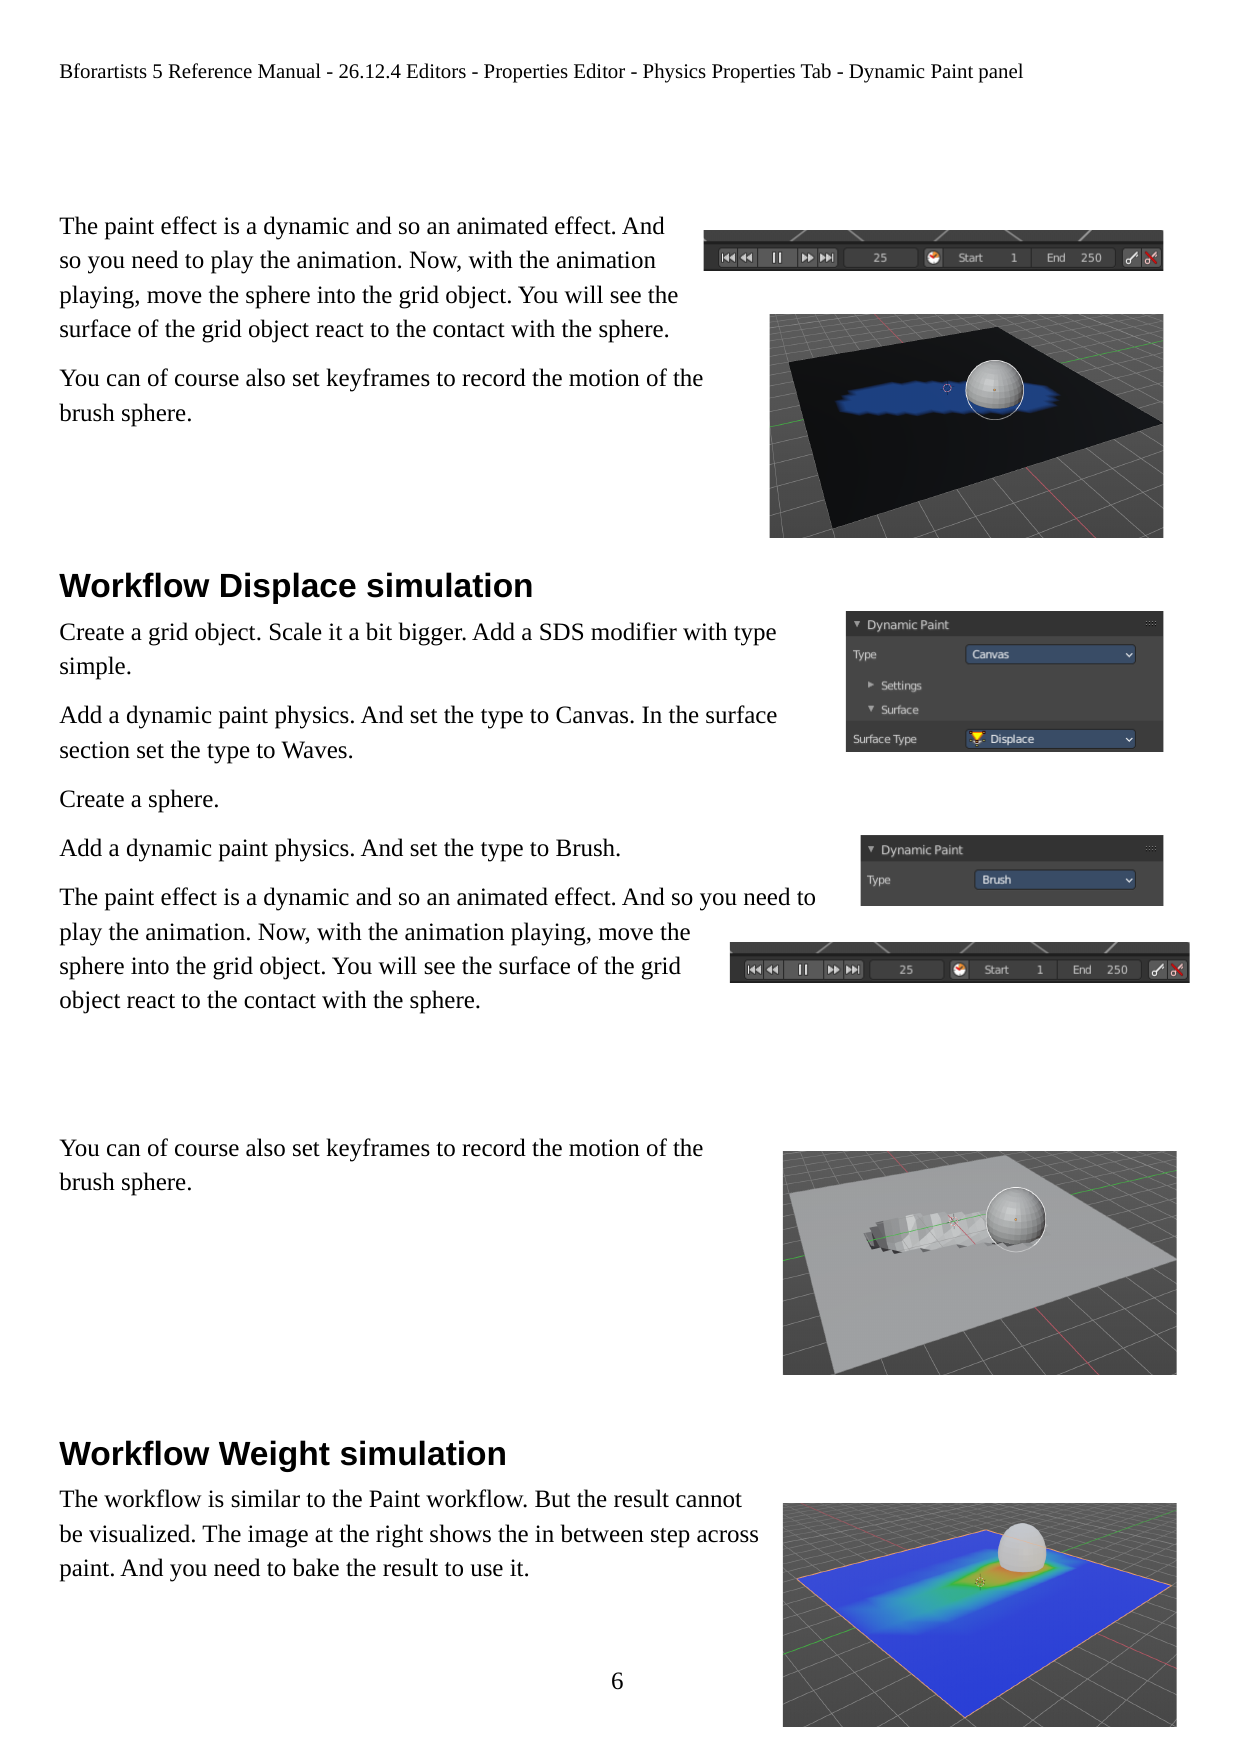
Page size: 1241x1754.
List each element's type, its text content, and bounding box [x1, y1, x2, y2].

picture [845, 611, 1164, 752]
picture [729, 942, 1190, 983]
text Create a grid object. Scale it a bit bigger. Add a SDS modifier with type simple. [59, 617, 845, 680]
picture [769, 314, 1164, 538]
subtitle Workflow Weight simulation [59, 1433, 1181, 1472]
text The paint effect is a dynamic and so an animated effect. And so you need to play the animation. Now, with the animation playing, move the sphere into the grid object. You will see the surface of the grid object react to the contact with the sphere. [59, 882, 1181, 1014]
text The paint effect is a dynamic and so an animated effect. And so you need to play the animation. Now, with the animation playing, move the sphere into the grid object. You will see the surface of the grid object react to the contact with the sphere. [59, 211, 1181, 343]
text The workflow is similar to the Paint workflow. But the result cannot be visualized. The image at the right shows the in between step across paint. And you need to bake the result to use it. [59, 1484, 1181, 1582]
text Add a dynamic paint physics. And set the type to Canvas. In the surface section set the type to Waves. [59, 700, 1181, 764]
subtitle Workflow Displace simulation [59, 566, 1181, 604]
picture [703, 230, 1164, 271]
picture [782, 1151, 1177, 1375]
text You can of course also set keyframes to record the motion of the brush sphere. [59, 1133, 1181, 1196]
text Create a sphere. [59, 784, 1181, 813]
picture [860, 835, 1164, 906]
text You can of course also set keyframes to record the motion of the brush sphere. [59, 363, 769, 426]
text Add a dynamic paint physics. And set the type to Brush. [59, 833, 1181, 862]
picture [782, 1503, 1177, 1727]
